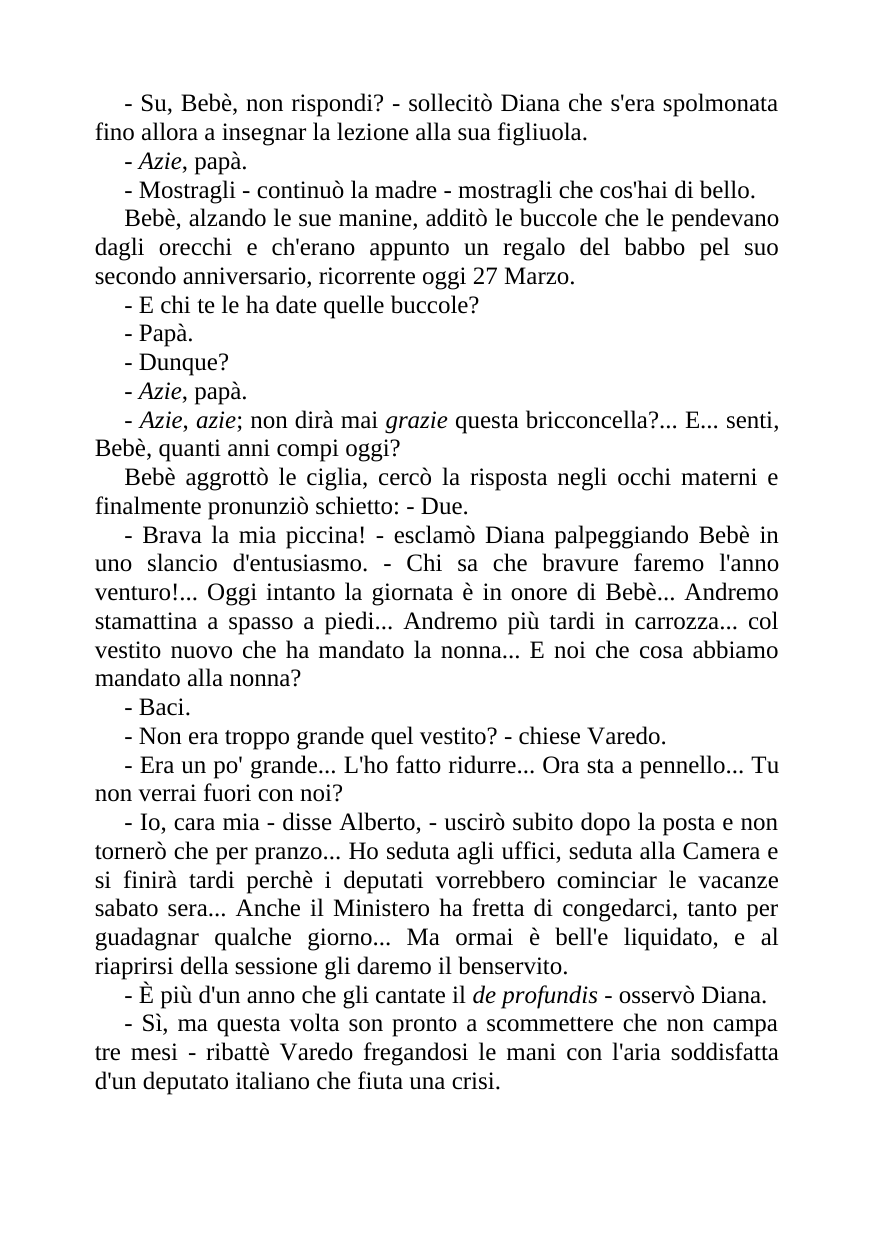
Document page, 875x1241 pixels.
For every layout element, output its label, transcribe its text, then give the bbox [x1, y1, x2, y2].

text Bebè aggrottò le ciglia, cercò la risposta negli occhi materni e finalmente pronunziò schietto: - Due. [94, 462, 779, 520]
text - Io, cara mia - disse Alberto, - uscirò subito dopo la posta e non tornerò che per pranzo... Ho seduta agli uffici, seduta alla Camera e si finirà tardi perchè i deputati vorrebbero cominciar le vacanze sabato sera... Anche il Ministero ha fretta di congedarci, tanto per guadagnar qualche giorno... Ma ormai è bell'e liquidato, e al riaprirsi della sessione gli daremo il benservito. [94, 807, 779, 980]
text - Su, Bebè, non rispondi? - sollecitò Diana che s'era spolmonata fino allora a insegnar la lezione alla sua figliuola. [94, 88, 779, 146]
text - E chi te le ha date quelle buccole? [94, 290, 779, 318]
text - Azie, papà. [94, 376, 779, 405]
text Bebè, alzando le sue manine, additò le buccole che le pendevano dagli orecchi e ch'erano appunto un regalo del babbo pel suo secondo anniversario, ricorrente oggi 27 Marzo. [94, 203, 779, 290]
text - Azie, papà. [94, 146, 779, 175]
text - Papà. [94, 318, 779, 347]
text - Dunque? [94, 347, 779, 376]
text - È più d'un anno che gli cantate il de profundis - osservò Diana. [94, 980, 779, 1008]
text - Azie, azie; non dirà mai grazie questa bricconcella?... E... senti, Bebè, quanti anni compi oggi? [94, 405, 779, 462]
text - Era un po' grande... L'ho fatto ridurre... Ora sta a pennello... Tu non verrai fuori con noi? [94, 750, 779, 807]
text - Brava la mia piccina! - esclamò Diana palpeggiando Bebè in uno slancio d'entusiasmo. - Chi sa che bravure faremo l'anno venturo!... Oggi intanto la giornata è in onore di Bebè... Andremo stamattina a spasso a piedi... Andremo più tardi in carrozza... col vestito nuovo che ha mandato la nonna... E noi che cosa abbiamo mandato alla nonna? [94, 520, 779, 692]
text - Sì, ma questa volta son pronto a scommettere che non campa tre mesi - ribattè Varedo fregandosi le mani con l'aria soddisfatta d'un deputato italiano che fiuta una crisi. [94, 1008, 779, 1095]
text - Baci. [94, 692, 779, 721]
text - Non era troppo grande quel vestito? - chiese Varedo. [94, 721, 779, 750]
text - Mostragli - continuò la madre - mostragli che cos'hai di bello. [94, 175, 779, 203]
